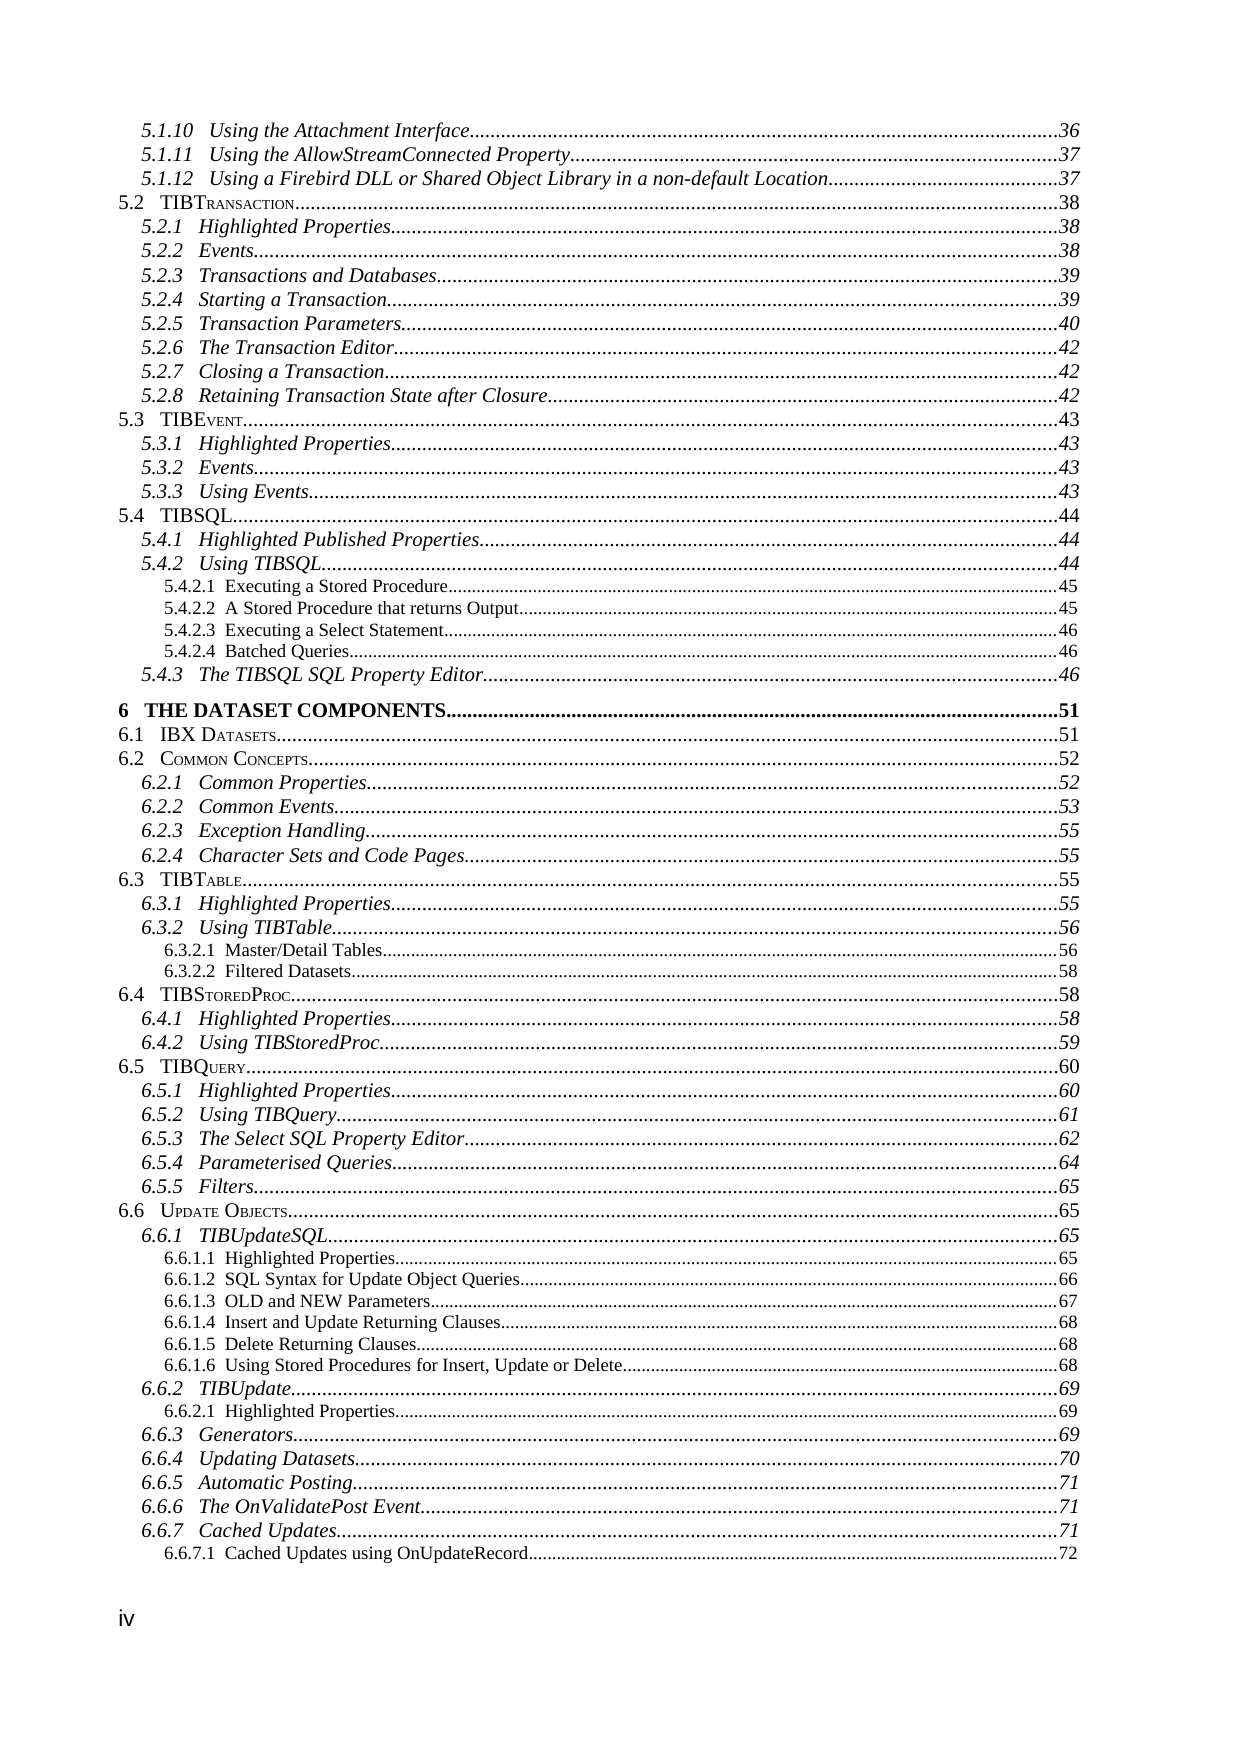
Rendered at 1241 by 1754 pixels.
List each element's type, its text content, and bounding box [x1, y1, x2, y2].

text 5.2 TIBTransaction 38 [118, 190, 1122, 214]
text 6.6.7 Cached Updates 71 [141, 1518, 1122, 1542]
text 6.6.2.1 Highlighted Properties 69 [164, 1400, 1122, 1422]
text 5.2.5 Transaction Parameters 40 [141, 311, 1122, 335]
text 6.4.1 Highlighted Properties 58 [141, 1006, 1122, 1030]
text 5.4.1 Highlighted Published Properties 44 [141, 527, 1122, 551]
text 6.3.2.2 Filtered Datasets 58 [164, 960, 1122, 982]
text 6.6.1.6 Using Stored Procedures for Insert, Update or Delete 68 [164, 1354, 1122, 1376]
text 6.3 TIBTable 55 [118, 867, 1122, 891]
text 5.2.2 Events 38 [141, 238, 1122, 262]
text 5.2.4 Starting a Transaction 39 [141, 287, 1122, 311]
text 6.5 TIBQuery 60 [118, 1054, 1122, 1078]
text 5.4.2.2 A Stored Procedure that returns Output 45 [164, 597, 1122, 618]
text 5.3.3 Using Events 43 [141, 479, 1122, 503]
text 5.3 TIBEvent 43 [118, 407, 1122, 431]
text 6.6.1 TIBUpdateSQL 65 [141, 1222, 1122, 1247]
text 6.6.4 Updating Datasets 70 [141, 1446, 1122, 1470]
text 6 The DataSet Components 51 [118, 698, 1122, 722]
text 6.6.1.5 Delete Returning Clauses 68 [164, 1333, 1122, 1354]
text 5.2.6 The Transaction Editor 42 [141, 335, 1122, 359]
text 6.4.2 Using TIBStoredProc 59 [141, 1030, 1122, 1054]
text 6.3.2.1 Master/Detail Tables 56 [164, 939, 1122, 960]
text 5.1.10 Using the Attachment Interface 36 [141, 118, 1122, 142]
text 5.1.12 Using a Firebird DLL or Shared Object Library in a non-default Location 37 [141, 166, 1122, 190]
text 5.3.1 Highlighted Properties 43 [141, 431, 1122, 455]
text 6.5.3 The Select SQL Property Editor 62 [141, 1126, 1122, 1150]
text 5.2.8 Retaining Transaction State after Closure 42 [141, 383, 1122, 407]
text 6.2.3 Exception Handling 55 [141, 818, 1122, 842]
text 5.2.1 Highlighted Properties 38 [141, 214, 1122, 238]
text 6.5.5 Filters 65 [141, 1174, 1122, 1198]
text 6.4 TIBStoredProc 58 [118, 982, 1122, 1006]
text 6.6.3 Generators 69 [141, 1422, 1122, 1446]
text 6.6.6 The OnValidatePost Event 71 [141, 1494, 1122, 1518]
text 6.6.5 Automatic Posting 71 [141, 1470, 1122, 1494]
text 6.1 IBX Datasets 51 [118, 722, 1122, 746]
text 5.4.2 Using TIBSQL 44 [141, 551, 1122, 575]
text 6.6 Update Objects 65 [118, 1198, 1122, 1222]
text 5.4.2.4 Batched Queries 46 [164, 640, 1122, 662]
text 6.2.2 Common Events 53 [141, 794, 1122, 818]
text 6.6.1.1 Highlighted Properties 65 [164, 1247, 1122, 1268]
text 5.3.2 Events 43 [141, 455, 1122, 479]
text 5.2.7 Closing a Transaction 42 [141, 359, 1122, 383]
text 5.2.3 Transactions and Databases 39 [141, 262, 1122, 287]
text 6.2.1 Common Properties 52 [141, 770, 1122, 794]
text 6.6.7.1 Cached Updates using OnUpdateRecord 72 [164, 1542, 1122, 1563]
text 6.6.1.2 SQL Syntax for Update Object Queries 66 [164, 1268, 1122, 1290]
text 6.6.1.3 OLD and NEW Parameters 67 [164, 1290, 1122, 1311]
text 5.4.2.3 Executing a Select Statement 46 [164, 618, 1122, 640]
text 6.2 Common Concepts 52 [118, 746, 1122, 770]
text 5.4.2.1 Executing a Stored Procedure 45 [164, 575, 1122, 597]
text 5.4 TIBSQL 44 [118, 503, 1122, 527]
text 6.5.1 Highlighted Properties 60 [141, 1078, 1122, 1102]
text 6.6.1.4 Insert and Update Returning Clauses 68 [164, 1311, 1122, 1333]
text 5.1.11 Using the AllowStreamConnected Property 37 [141, 142, 1122, 166]
text 5.4.3 The TIBSQL SQL Property Editor 46 [141, 662, 1122, 686]
text 6.3.2 Using TIBTable 56 [141, 915, 1122, 939]
text 6.5.4 Parameterised Queries 64 [141, 1150, 1122, 1174]
text 6.5.2 Using TIBQuery 61 [141, 1102, 1122, 1126]
text 6.6.2 TIBUpdate 69 [141, 1376, 1122, 1400]
text 6.2.4 Character Sets and Code Pages 55 [141, 842, 1122, 867]
text 6.3.1 Highlighted Properties 55 [141, 891, 1122, 915]
